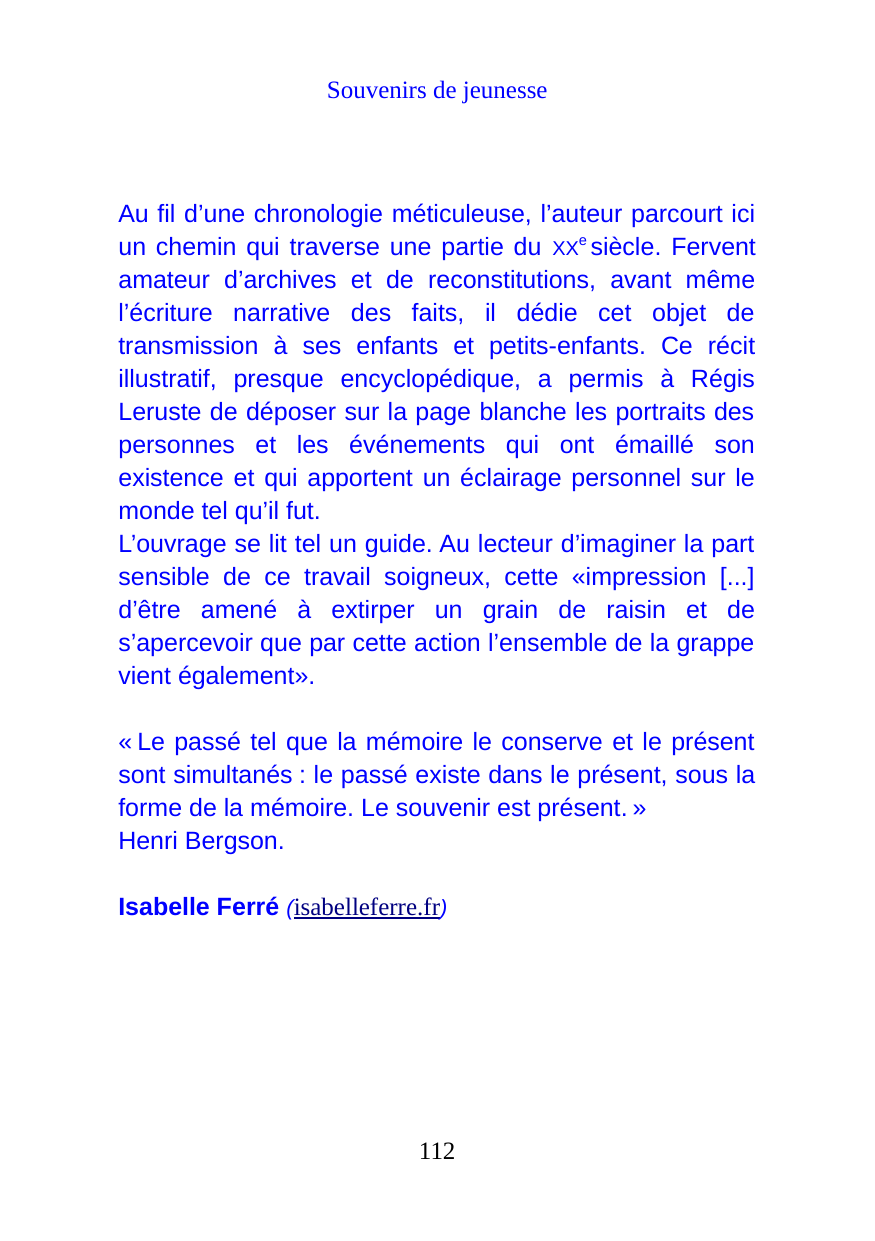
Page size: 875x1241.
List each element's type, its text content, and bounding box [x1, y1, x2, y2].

text Henri Bergson. [118, 826, 756, 855]
text « Le passé tel que la mémoire le conserve et le présent sont simultanés : le passé existe dans le présent, sous la forme de la mémoire. Le souvenir est présent. » [118, 727, 756, 822]
text Au fil d’une chronologie méticuleuse, l’auteur parcourt ici un chemin qui traverse une partie du xxe siècle. Fervent amateur d’archives et de reconstitutions, avant même l’écriture narrative des faits, il dédie cet objet de transmission à ses enfants et petits-enfants. Ce récit illustratif, presque encyclopédique, a permis à Régis Leruste de déposer sur la page blanche les portraits des personnes et les événements qui ont émaillé son existence et qui apportent un éclairage personnel sur le monde tel qu’il fut. [118, 198, 756, 524]
text Isabelle Ferré (isabelleferre.fr) [118, 892, 756, 921]
text L’ouvrage se lit tel un guide. Au lecteur d’imaginer la part sensible de ce travail soigneux, cette «impression [...] d’être amené à extirper un grain de raisin et de s’apercevoir que par cette action l’ensemble de la grappe vient également». [118, 529, 756, 690]
